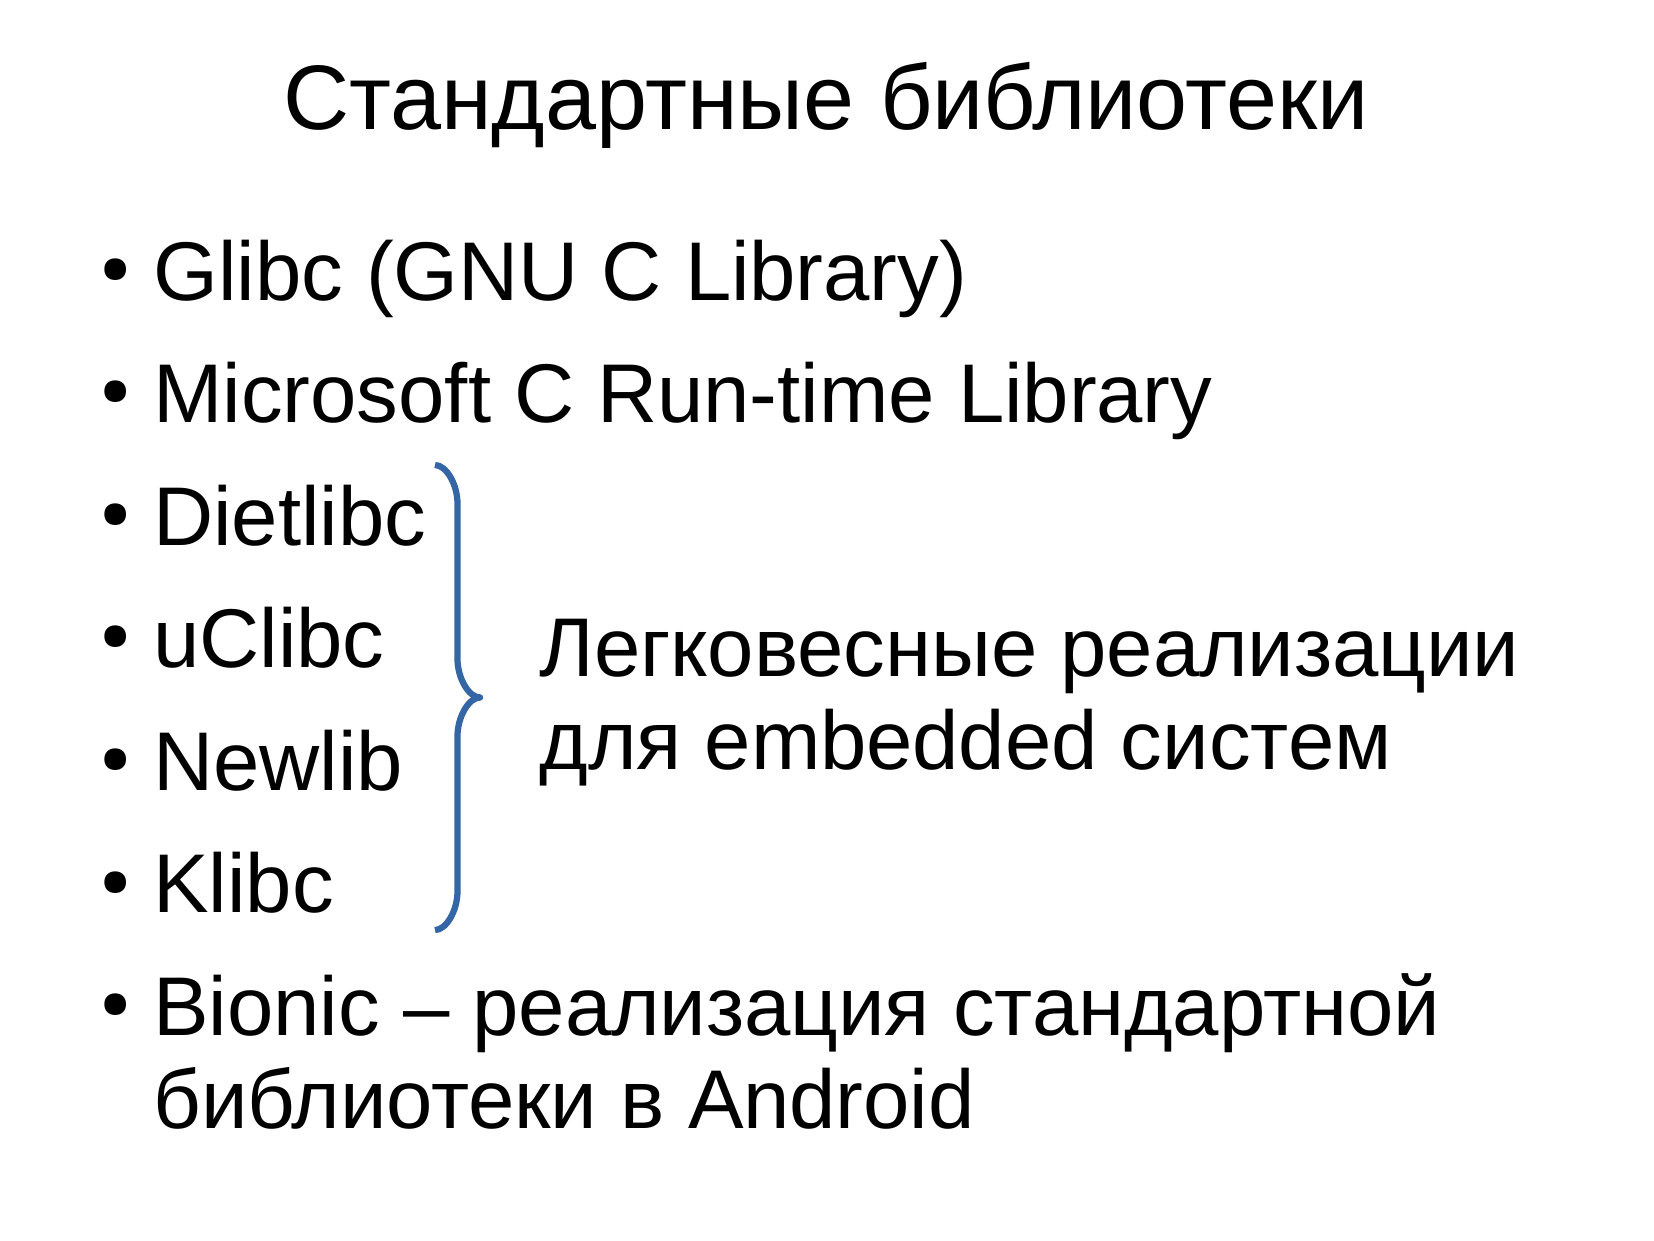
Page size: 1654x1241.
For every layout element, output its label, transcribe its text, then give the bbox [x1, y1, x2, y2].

text_box Легковесные реализации для embedded систем [525, 593, 1591, 796]
title Стандартные библиотеки [82, 15, 1571, 181]
list Glibc (GNU C Library) Microsoft C Run-time Library Dietlibc uClibc Newlib Klibc Bionic – реализация стандартной библиотеки в Android [82, 225, 1571, 1201]
